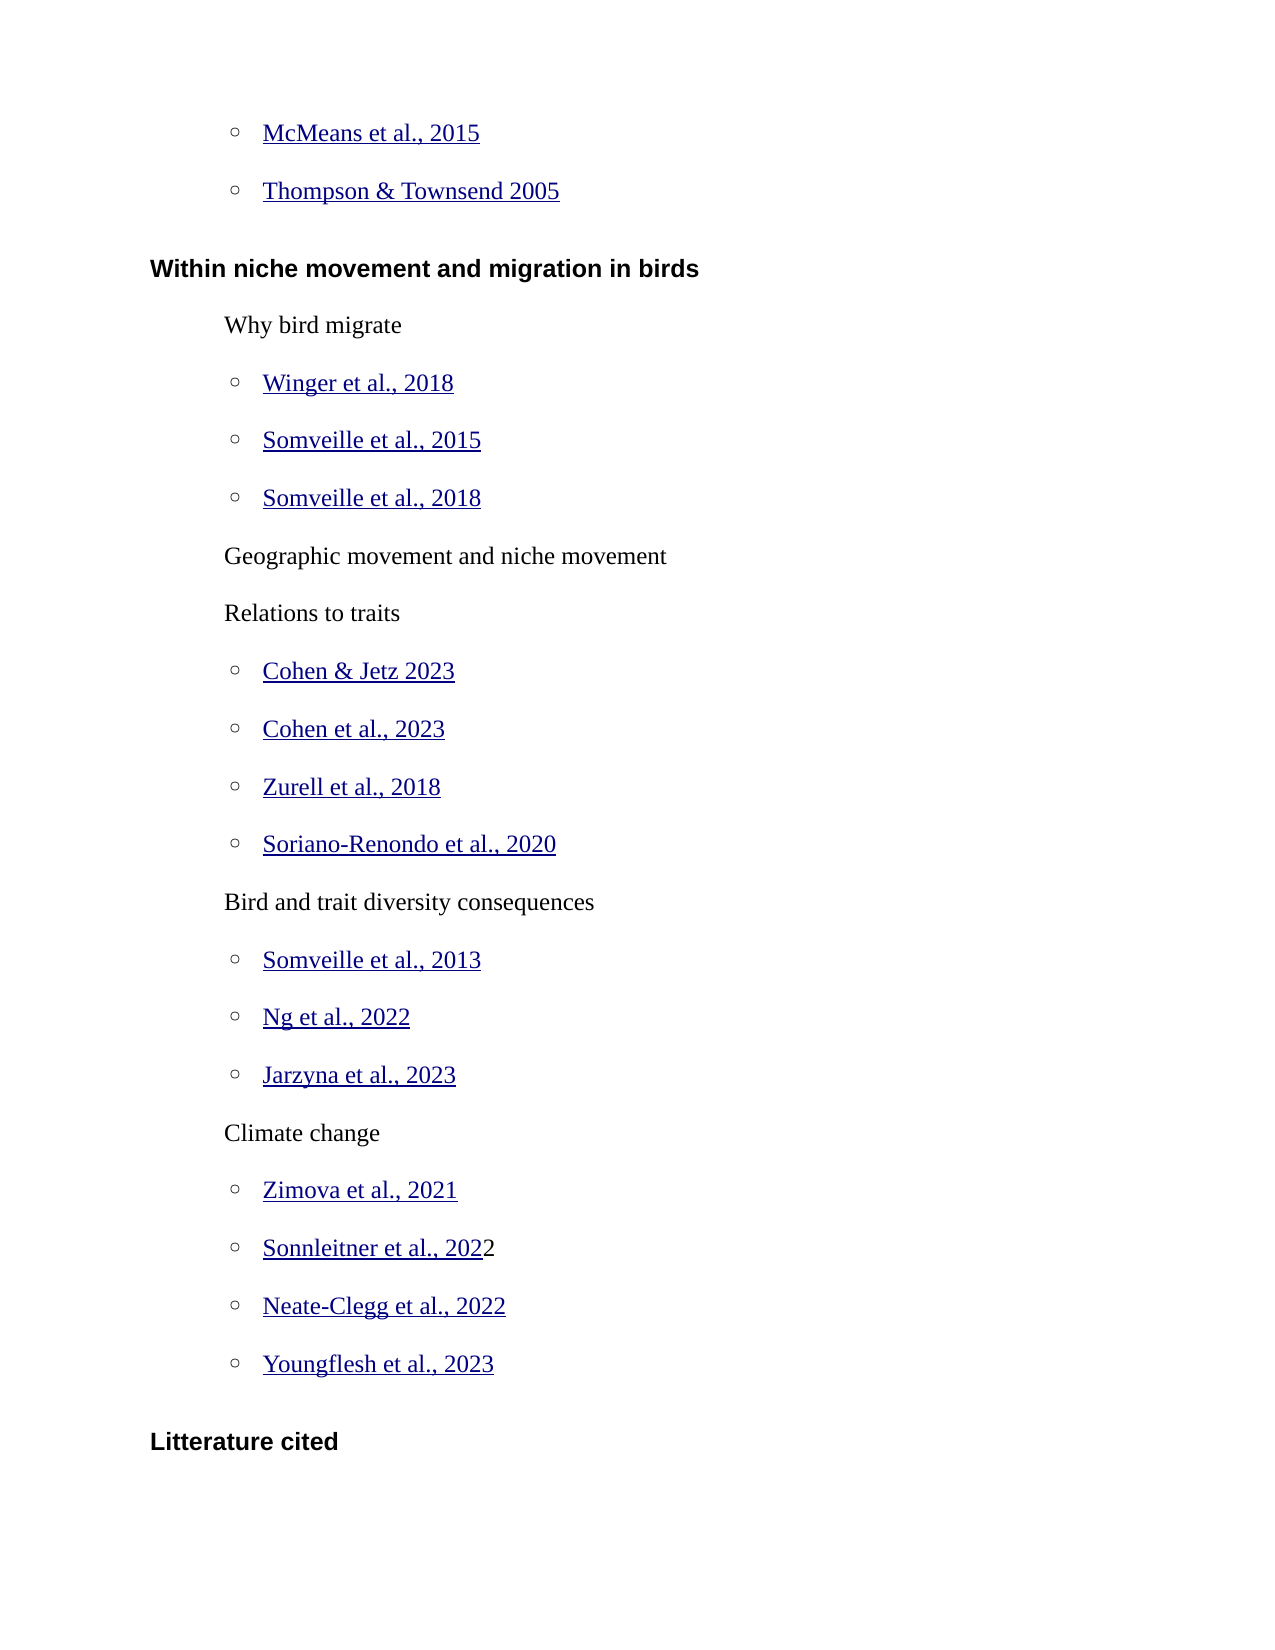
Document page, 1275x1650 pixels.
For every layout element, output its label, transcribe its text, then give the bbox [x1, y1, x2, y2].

list Youngflesh et al., 2023 [225, 1349, 1125, 1377]
text Geographic movement and niche movement [150, 541, 1125, 569]
list Somveille et al., 2018 [225, 483, 1125, 512]
list McMeans et al., 2015 [225, 118, 1125, 147]
subtitle Litterature cited [150, 1427, 1125, 1456]
list Sonnleitner et al., 2022 [225, 1233, 1125, 1262]
list Soriano-Renondo et al., 2020 [225, 829, 1125, 858]
list Somveille et al., 2015 [225, 425, 1125, 454]
text Why bird migrate [150, 310, 1125, 339]
list Cohen et al., 2023 [225, 714, 1125, 743]
list Ng et al., 2022 [225, 1002, 1125, 1031]
list Somveille et al., 2013 [225, 945, 1125, 973]
list Zimova et al., 2021 [225, 1176, 1125, 1204]
text Relations to traits [150, 598, 1125, 627]
list Neate-Clegg et al., 2022 [225, 1291, 1125, 1320]
list Zurell et al., 2018 [225, 772, 1125, 800]
text Climate change [150, 1118, 1125, 1147]
subtitle Within niche movement and migration in birds [150, 254, 1125, 283]
list Cohen & Jetz 2023 [225, 656, 1125, 685]
list Winger et al., 2018 [225, 368, 1125, 396]
list Jarzyna et al., 2023 [225, 1060, 1125, 1089]
text Bird and trait diversity consequences [150, 887, 1125, 916]
list Thompson & Townsend 2005 [225, 176, 1125, 204]
